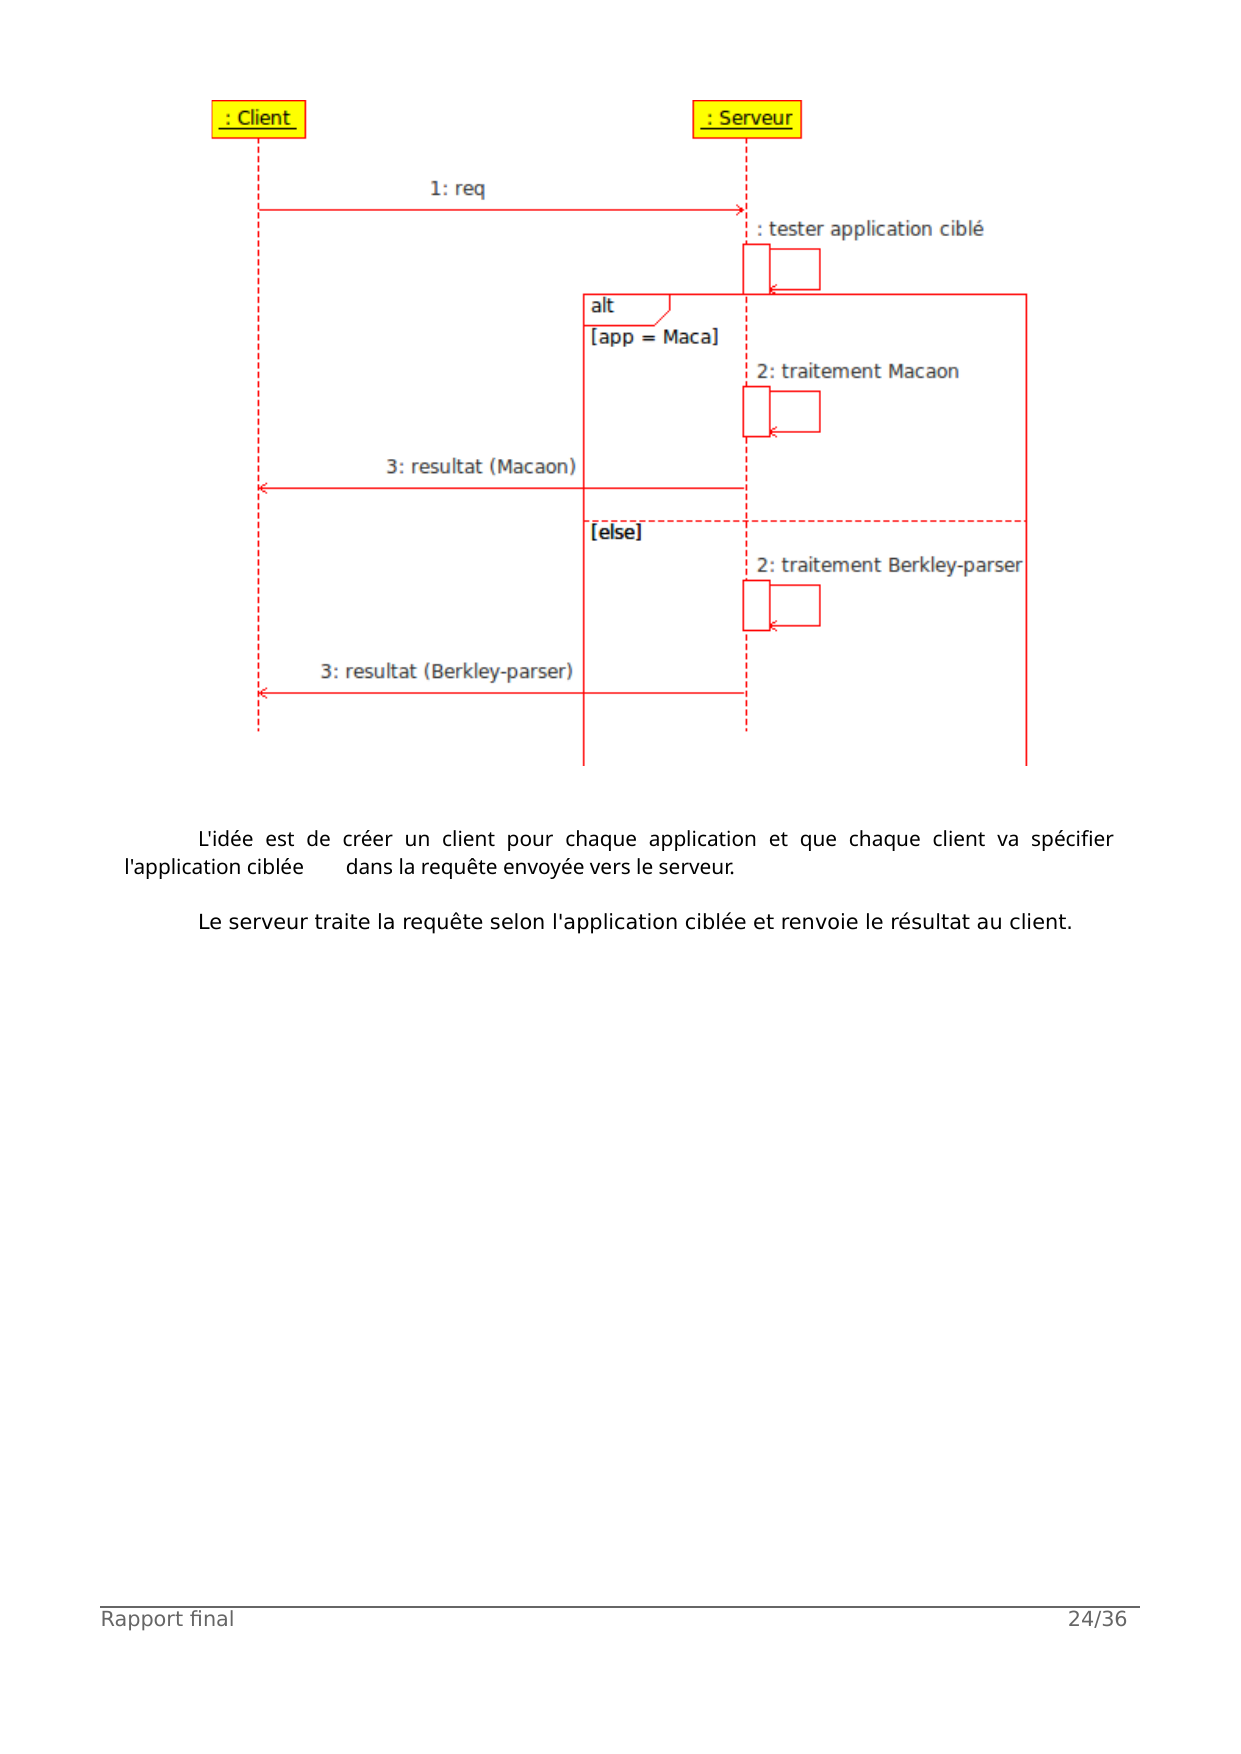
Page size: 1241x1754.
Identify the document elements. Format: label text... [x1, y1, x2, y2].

text L'idée est de créer un client pour chaque application et que chaque client va spécifier l'application ciblée dans la requête envoyée vers le serveur. [124, 824, 1116, 881]
picture [211, 100, 1029, 766]
text Le serveur traite la requête selon l'application ciblée et renvoie le résultat au client. [124, 910, 1116, 934]
